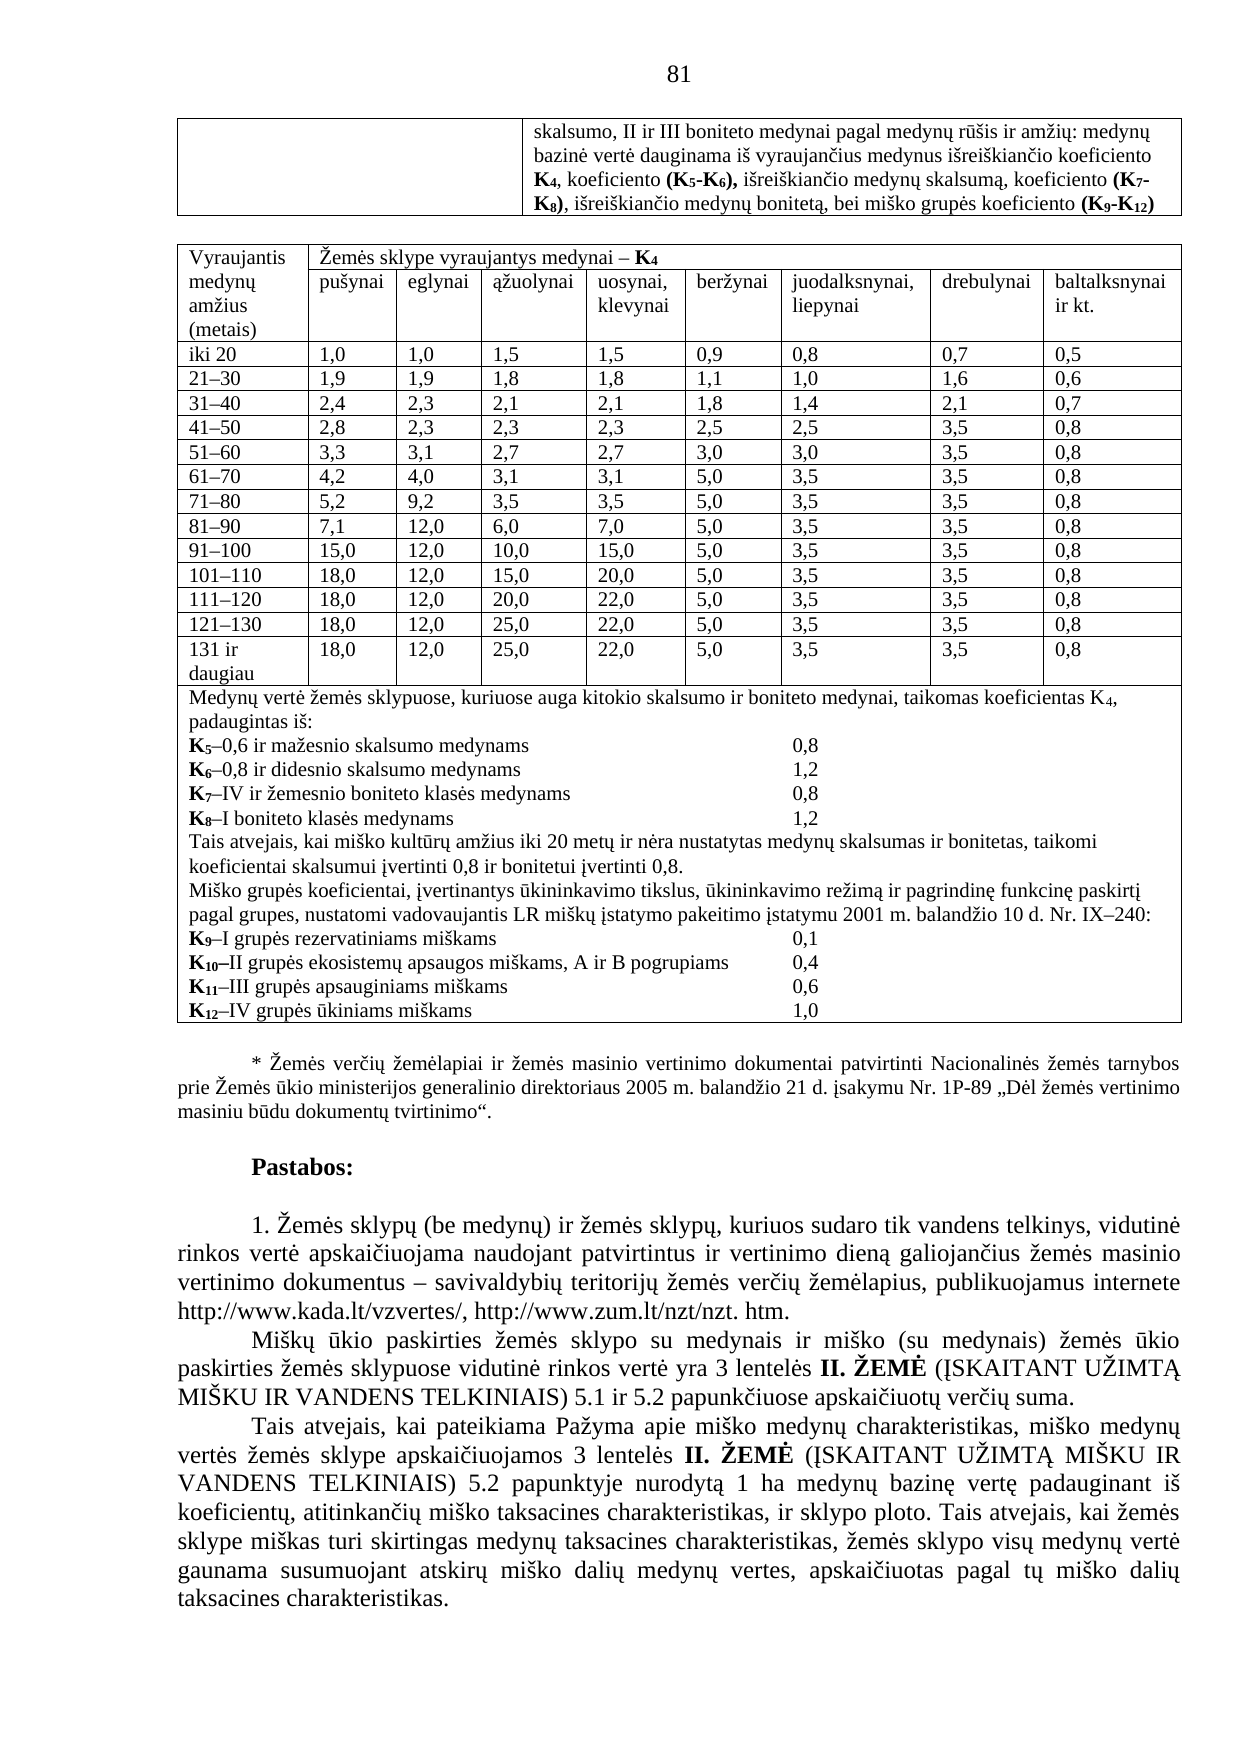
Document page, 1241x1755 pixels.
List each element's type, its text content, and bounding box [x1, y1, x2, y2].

table_cell 3,0 [686, 440, 781, 464]
table_cell 9,2 [397, 490, 481, 513]
table_cell beržynai [686, 270, 781, 341]
table_cell 3,5 [931, 514, 1043, 538]
table_cell 18,0 [309, 637, 396, 684]
table_cell 3,5 [782, 563, 930, 587]
table_cell 1,0 [309, 342, 396, 366]
table_cell 3,1 [587, 465, 685, 488]
table_cell 2,7 [482, 440, 586, 464]
table_cell 2,3 [587, 416, 685, 439]
table_cell ąžuolynai [482, 270, 586, 341]
table_cell 1,8 [482, 367, 586, 390]
table_cell 3,5 [931, 416, 1043, 439]
table_cell 3,5 [782, 637, 930, 684]
table_cell 3,1 [482, 465, 586, 488]
table_cell 1,1 [686, 367, 781, 390]
table_cell 131 ir daugiau [178, 637, 308, 684]
table_cell 22,0 [587, 588, 685, 611]
table_cell iki 20 [178, 342, 308, 366]
table_cell 5,0 [686, 613, 781, 636]
table_cell 0,8 [1044, 416, 1181, 439]
table_cell 2,1 [482, 391, 586, 415]
table_cell 12,0 [397, 514, 481, 538]
table_cell 18,0 [309, 588, 396, 611]
table_cell 0,8 [1044, 465, 1181, 488]
table_cell 12,0 [397, 563, 481, 587]
table_cell 1,6 [931, 367, 1043, 390]
table_cell baltalksnynai ir kt. [1044, 270, 1181, 341]
table_cell 2,7 [587, 440, 685, 464]
table_cell 5,0 [686, 637, 781, 684]
table_cell 2,1 [587, 391, 685, 415]
table_cell 5,0 [686, 465, 781, 488]
text Tais atvejais, kai pateikiama Pažyma apie miško medynų charakteristikas, miško medynų vertės žemės sklype apskaičiuojamos 3 lentelės II. ŽEMĖ (ĮSKAITANT UŽIMTĄ MIŠKU IR VANDENS TELKINIAIS) 5.2 papunktyje nurodytą 1 ha medynų bazinę vertę padauginant iš koeficientų, atitinkančių miško taksacines charakteristikas, ir sklypo ploto. Tais atvejais, kai žemės sklype miškas turi skirtingas medynų taksacines charakteristikas, žemės sklypo visų medynų vertė gaunama susumuojant atskirų miško dalių medynų vertes, apskaičiuotas pagal tų miško dalių taksacines charakteristikas. [177, 1411, 1181, 1612]
table_cell 15,0 [482, 563, 586, 587]
table_cell pušynai [309, 270, 396, 341]
table_cell 3,5 [931, 588, 1043, 611]
table_cell 12,0 [397, 637, 481, 684]
table_cell 3,3 [309, 440, 396, 464]
table_cell 3,5 [931, 465, 1043, 488]
table_cell 1,8 [686, 391, 781, 415]
table_cell 1,9 [397, 367, 481, 390]
table_cell [178, 119, 522, 215]
table_cell 0,8 [782, 342, 930, 366]
table_cell 0,8 [1044, 539, 1181, 562]
table_cell 25,0 [482, 637, 586, 684]
table_cell 121–130 [178, 613, 308, 636]
table_cell 2,3 [482, 416, 586, 439]
table_cell 3,5 [782, 539, 930, 562]
table_cell 101–110 [178, 563, 308, 587]
table_cell 3,5 [931, 539, 1043, 562]
table_cell 3,5 [931, 563, 1043, 587]
table_cell 0,8 [1044, 440, 1181, 464]
table_cell 3,5 [931, 440, 1043, 464]
table_cell juodalksnynai, liepynai [782, 270, 930, 341]
table_cell 1,5 [587, 342, 685, 366]
table_cell 5,0 [686, 514, 781, 538]
table_cell 20,0 [587, 563, 685, 587]
table_cell 5,2 [309, 490, 396, 513]
text * Žemės verčių žemėlapiai ir žemės masinio vertinimo dokumentai patvirtinti Nacionalinės žemės tarnybos prie Žemės ūkio ministerijos generalinio direktoriaus 2005 m. balandžio 21 d. įsakymu Nr. 1P-89 „Dėl žemės vertinimo masiniu būdu dokumentų tvirtinimo“. [177, 1051, 1181, 1123]
table_cell 3,0 [782, 440, 930, 464]
table_cell 0,8 [1044, 563, 1181, 587]
table_cell 10,0 [482, 539, 586, 562]
table_cell 5,0 [686, 539, 781, 562]
table_cell 0,6 [1044, 367, 1181, 390]
table_cell 2,3 [397, 391, 481, 415]
table_header Žemės sklype vyraujantys medynai – K4 [309, 245, 1181, 269]
table_cell 4,2 [309, 465, 396, 488]
table_cell 2,4 [309, 391, 396, 415]
table_cell 2,5 [782, 416, 930, 439]
table_cell 5,0 [686, 563, 781, 587]
table_cell 3,5 [782, 613, 930, 636]
table_cell 41–50 [178, 416, 308, 439]
table_cell 1,4 [782, 391, 930, 415]
table_cell 3,5 [482, 490, 586, 513]
table_cell 5,0 [686, 490, 781, 513]
text Miškų ūkio paskirties žemės sklypo su medynais ir miško (su medynais) žemės ūkio paskirties žemės sklypuose vidutinė rinkos vertė yra 3 lentelės II. ŽEMĖ (ĮSKAITANT UŽIMTĄ MIŠKU IR VANDENS TELKINIAIS) 5.1 ir 5.2 papunkčiuose apskaičiuotų verčių suma. [177, 1325, 1181, 1411]
table_cell 0,8 [1044, 637, 1181, 684]
table_cell 3,5 [782, 465, 930, 488]
table_cell drebulynai [931, 270, 1043, 341]
table_cell 1,8 [587, 367, 685, 390]
table_cell 0,8 [1044, 490, 1181, 513]
table_cell 6,0 [482, 514, 586, 538]
table_cell 3,5 [931, 490, 1043, 513]
table_cell Medynų vertė žemės sklypuose, kuriuose auga kitokio skalsumo ir boniteto medynai, taikomas koeficientas K4, padaugintas iš: K5–0,6 ir mažesnio skalsumo medynams 0,8 K6–0,8 ir didesnio skalsumo medynams 1,2 K7–IV ir žemesnio boniteto klasės medynams 0,8 K8–I boniteto klasės medynams 1,2 Tais atvejais, kai miško kultūrų amžius iki 20 metų ir nėra nustatytas medynų skalsumas ir bonitetas, taikomi koeficientai skalsumui įvertinti 0,8 ir bonitetui įvertinti 0,8. Miško grupės koeficientai, įvertinantys ūkininkavimo tikslus, ūkininkavimo režimą ir pagrindinę funkcinę paskirtį pagal grupes, nustatomi vadovaujantis LR miškų įstatymo pakeitimo įstatymu 2001 m. balandžio 10 d. Nr. IX–240: K9–I grupės rezervatiniams miškams 0,1 K10–II grupės ekosistemų apsaugos miškams, A ir B pogrupiams 0,4 K11–III grupės apsauginiams miškams 0,6 K12–IV grupės ūkiniams miškams 1,0 [178, 686, 1181, 1022]
table_cell uosynai, klevynai [587, 270, 685, 341]
table_cell 1,0 [782, 367, 930, 390]
table_cell 2,1 [931, 391, 1043, 415]
table_cell 12,0 [397, 588, 481, 611]
table_cell 20,0 [482, 588, 586, 611]
table_cell 22,0 [587, 637, 685, 684]
table_cell 51–60 [178, 440, 308, 464]
table_cell 61–70 [178, 465, 308, 488]
table_cell 21–30 [178, 367, 308, 390]
table_cell 15,0 [587, 539, 685, 562]
table_cell 7,0 [587, 514, 685, 538]
table_cell 31–40 [178, 391, 308, 415]
table_cell 2,5 [686, 416, 781, 439]
table_cell 22,0 [587, 613, 685, 636]
table_cell 3,5 [931, 613, 1043, 636]
table_cell 12,0 [397, 613, 481, 636]
table_cell 0,8 [1044, 514, 1181, 538]
table_cell 3,5 [587, 490, 685, 513]
table_cell 0,8 [1044, 613, 1181, 636]
table_cell 3,5 [782, 588, 930, 611]
table_cell 3,5 [782, 514, 930, 538]
table_cell 0,5 [1044, 342, 1181, 366]
table_cell 7,1 [309, 514, 396, 538]
table_cell eglynai [397, 270, 481, 341]
table_cell 25,0 [482, 613, 586, 636]
table_cell skalsumo, II ir III boniteto medynai pagal medynų rūšis ir amžių: medynų bazinė vertė dauginama iš vyraujančius medynus išreiškiančio koeficiento K4, koeficiento (K5-K6), išreiškiančio medynų skalsumą, koeficiento (K7-K8), išreiškiančio medynų bonitetą, bei miško grupės koeficiento (K9-K12) [523, 119, 1181, 215]
table_cell 0,8 [1044, 588, 1181, 611]
table_cell 1,0 [397, 342, 481, 366]
table_cell 3,5 [782, 490, 930, 513]
text Pastabos: [177, 1152, 1181, 1181]
table_cell 18,0 [309, 613, 396, 636]
table_cell 12,0 [397, 539, 481, 562]
table_cell 1,5 [482, 342, 586, 366]
table_cell 18,0 [309, 563, 396, 587]
table_cell 81–90 [178, 514, 308, 538]
table_cell 111–120 [178, 588, 308, 611]
table_cell 0,9 [686, 342, 781, 366]
table_cell 3,5 [931, 637, 1043, 684]
table_cell 4,0 [397, 465, 481, 488]
table_header Vyraujantis medynų amžius (metais) [178, 245, 308, 341]
table_cell 2,8 [309, 416, 396, 439]
text 1. Žemės sklypų (be medynų) ir žemės sklypų, kuriuos sudaro tik vandens telkinys, vidutinė rinkos vertė apskaičiuojama naudojant patvirtintus ir vertinimo dieną galiojančius žemės masinio vertinimo dokumentus – savivaldybių teritorijų žemės verčių žemėlapius, publikuojamus internete http://www.kada.lt/vzvertes/, http://www.zum.lt/nzt/nzt. htm. [177, 1210, 1181, 1325]
table_cell 0,7 [1044, 391, 1181, 415]
table_cell 0,7 [931, 342, 1043, 366]
table_cell 3,1 [397, 440, 481, 464]
table_cell 71–80 [178, 490, 308, 513]
table_cell 5,0 [686, 588, 781, 611]
table_cell 91–100 [178, 539, 308, 562]
table_cell 15,0 [309, 539, 396, 562]
table_cell 1,9 [309, 367, 396, 390]
table_cell 2,3 [397, 416, 481, 439]
